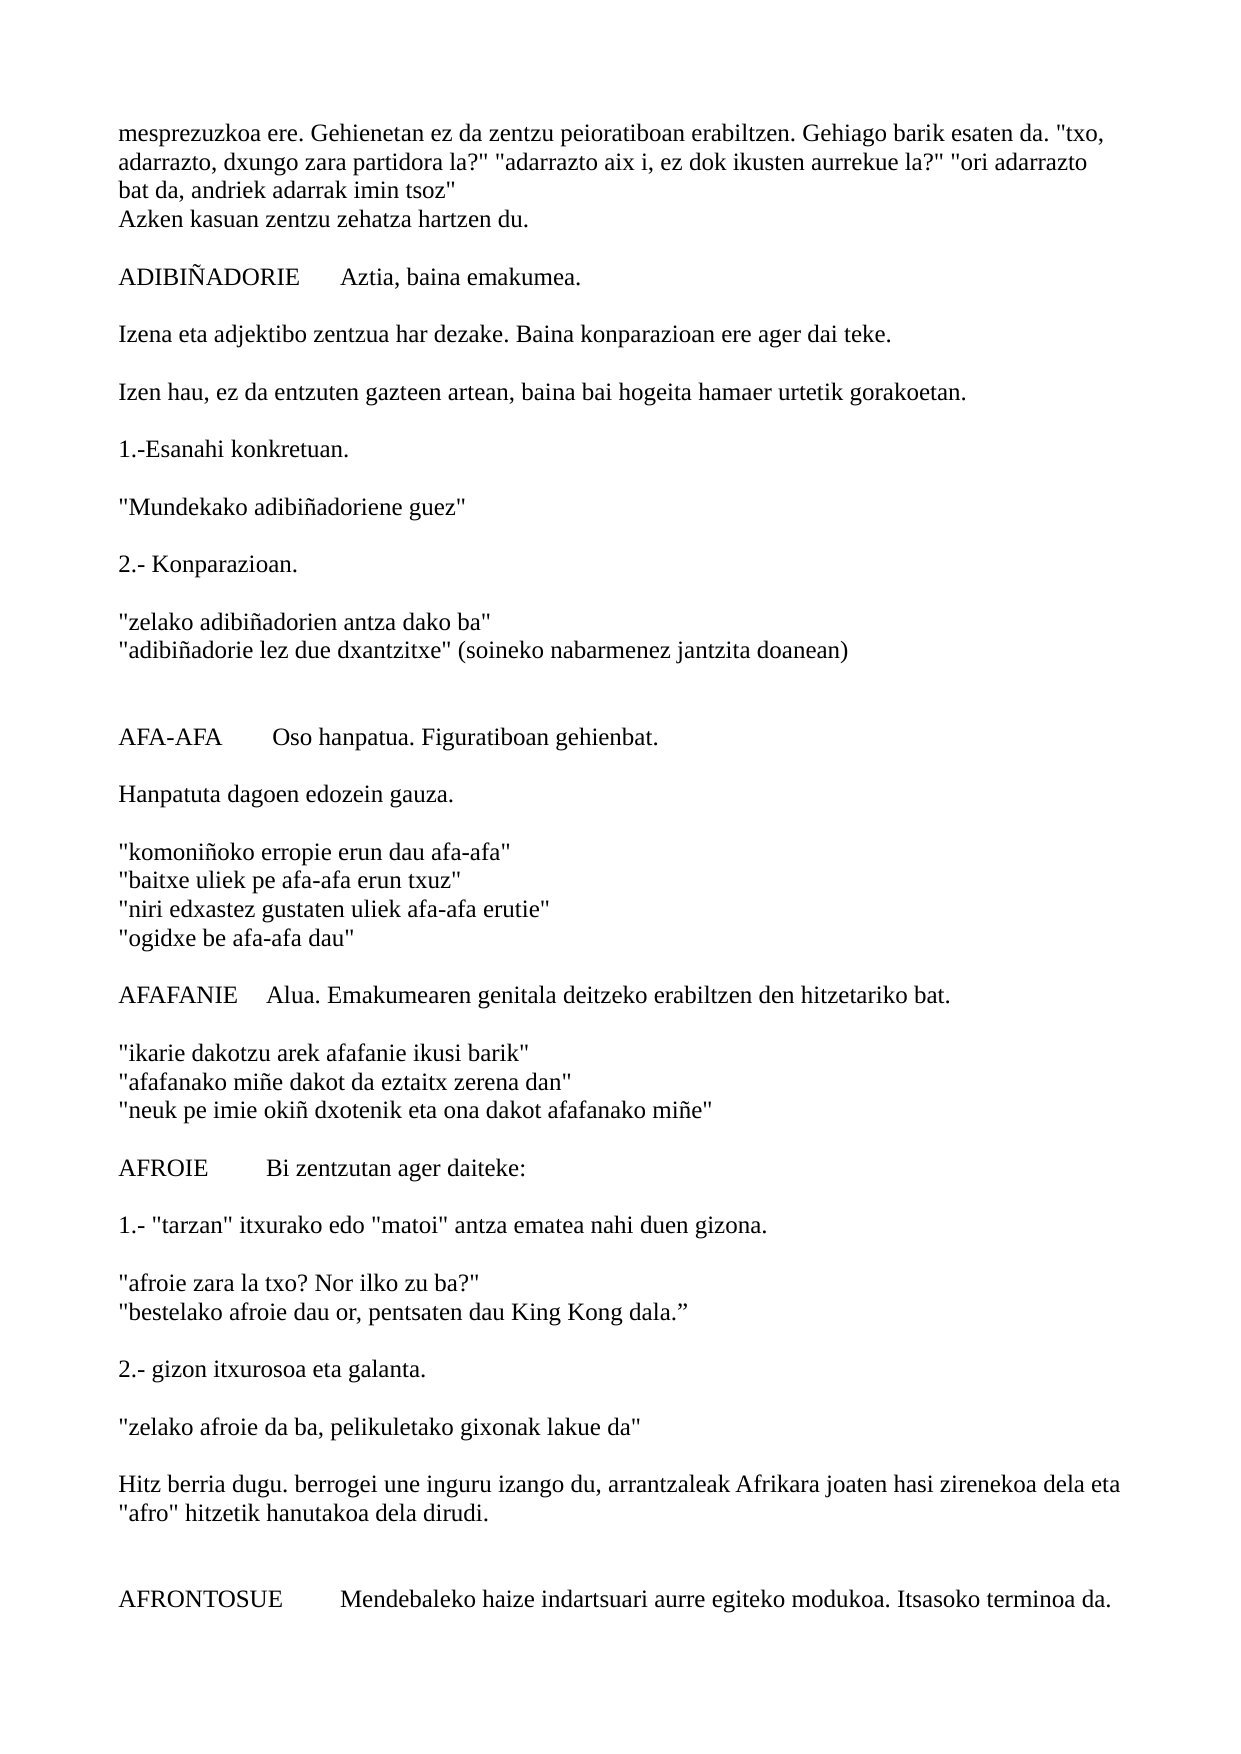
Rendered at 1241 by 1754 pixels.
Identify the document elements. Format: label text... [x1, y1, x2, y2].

text 2.- Konparazioan. [118, 549, 1122, 578]
text "niri edxastez gustaten uliek afa-afa erutie" [118, 894, 1122, 923]
text AFA-AFA Oso hanpatua. Figuratiboan gehienbat. [118, 722, 1122, 751]
text ADIBIÑADORIE Aztia, baina emakumea. [118, 262, 1122, 291]
text "bestelako afroie dau or, pentsaten dau King Kong dala.” [118, 1297, 1122, 1326]
text "zelako adibiñadorien antza dako ba" [118, 607, 1122, 636]
text Izen hau, ez da entzuten gazteen artean, baina bai hogeita hamaer urtetik gorakoetan. [118, 377, 1122, 406]
text Azken kasuan zentzu zehatza hartzen du. [118, 204, 1122, 233]
text AFRONTOSUE Mendebaleko haize indartsuari aurre egiteko modukoa. Itsasoko terminoa da. [118, 1584, 1122, 1613]
text 1.-Esanahi konkretuan. [118, 434, 1122, 463]
text 1.- "tarzan" itxurako edo "matoi" antza ematea nahi duen gizona. [118, 1211, 1122, 1239]
text "ikarie dakotzu arek afafanie ikusi barik" [118, 1038, 1122, 1067]
text Izena eta adjektibo zentzua har dezake. Baina konparazioan ere ager dai teke. [118, 319, 1122, 348]
text "adibiñadorie lez due dxantzitxe" (soineko nabarmenez jantzita doanean) [118, 636, 1122, 664]
text Hitz berria dugu. berrogei une inguru izango du, arrantzaleak Afrikara joaten hasi zirenekoa dela eta "afro" hitzetik hanutakoa dela dirudi. [118, 1469, 1122, 1527]
text Hanpatuta dagoen edozein gauza. [118, 779, 1122, 808]
text "Mundekako adibiñadoriene guez" [118, 492, 1122, 521]
text "neuk pe imie okiñ dxotenik eta ona dakot afafanako miñe" [118, 1096, 1122, 1124]
text mesprezuzkoa ere. Gehienetan ez da zentzu peioratiboan erabiltzen. Gehiago barik esaten da. "txo, adarrazto, dxungo zara partidora la?" "adarrazto aix i, ez dok ikusten aurrekue la?" "ori adarrazto bat da, andriek adarrak imin tsoz" [118, 118, 1122, 204]
text AFAFANIE Alua. Emakumearen genitala deitzeko erabiltzen den hitzetariko bat. [118, 981, 1122, 1009]
text AFROIE Bi zentzutan ager daiteke: [118, 1153, 1122, 1182]
text "afafanako miñe dakot da eztaitx zerena dan" [118, 1067, 1122, 1096]
text "zelako afroie da ba, pelikuletako gixonak lakue da" [118, 1412, 1122, 1441]
text "komoniñoko erropie erun dau afa-afa" [118, 837, 1122, 866]
text "baitxe uliek pe afa-afa erun txuz" [118, 866, 1122, 894]
text 2.- gizon itxurosoa eta galanta. [118, 1354, 1122, 1383]
text "ogidxe be afa-afa dau" [118, 923, 1122, 952]
text "afroie zara la txo? Nor ilko zu ba?" [118, 1268, 1122, 1297]
